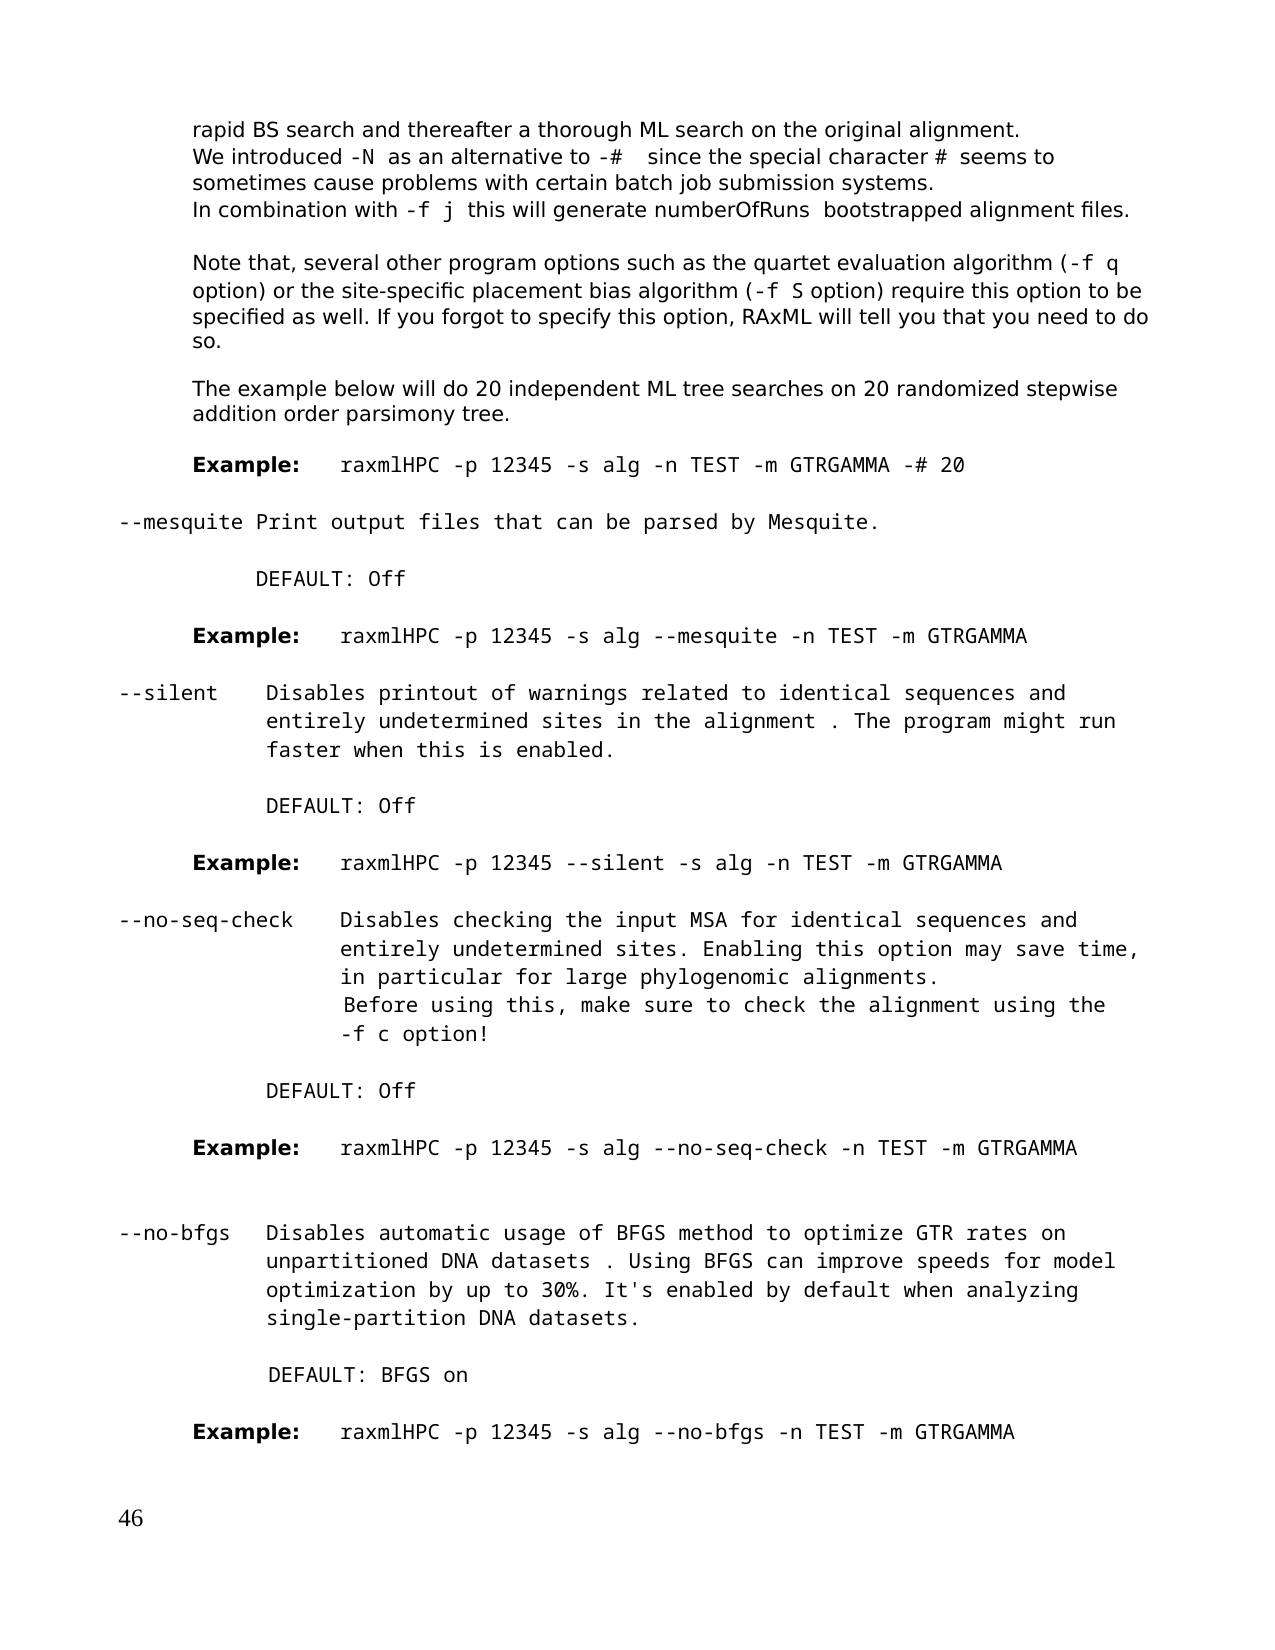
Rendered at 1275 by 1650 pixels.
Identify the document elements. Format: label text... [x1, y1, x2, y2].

text Example: raxmlHPC -p 12345 -s alg --no-seq-check -n TEST -m GTRGAMMA [118, 1133, 1157, 1161]
text --no-seq-check Disables checking the input MSA for identical sequences and entirely undetermined sites. Enabling this option may save time, in particular for large phylogenomic alignments. [118, 905, 1157, 991]
text rapid BS search and thereafter a thorough ML search on the original alignment. [118, 118, 1157, 142]
text Example: raxmlHPC -p 12345 -s alg --mesquite -n TEST -m GTRGAMMA [118, 621, 1157, 649]
text Example: raxmlHPC -p 12345 --silent -s alg -n TEST -m GTRGAMMA [118, 848, 1157, 877]
text --mesquite Print output files that can be parsed by Mesquite. [118, 507, 1157, 536]
text We introduced -N as an alternative to -# since the special character # seems to sometimes cause problems with certain batch job submission systems. [118, 142, 1157, 195]
text DEFAULT: Off [118, 1076, 1157, 1104]
text Before using this, make sure to check the alignment using the -f c option! [118, 991, 1157, 1047]
text The example below will do 20 independent ML tree searches on 20 randomized stepwise addition order parsimony tree. [118, 377, 1157, 426]
text DEFAULT: BFGS on [118, 1360, 1157, 1389]
text --silent Disables printout of warnings related to identical sequences and entirely undetermined sites in the alignment . The program might run faster when this is enabled. [118, 678, 1157, 763]
text DEFAULT: Off [118, 564, 1157, 592]
text Example: raxmlHPC -p 12345 -s alg --no-bfgs -n TEST -m GTRGAMMA [118, 1417, 1157, 1446]
text DEFAULT: Off [118, 792, 1157, 820]
text In combination with -f j this will generate numberOfRuns bootstrapped alignment files. [118, 195, 1157, 223]
text Example: raxmlHPC -p 12345 -s alg -n TEST -m GTRGAMMA -# 20 [118, 450, 1157, 479]
text --no-bfgs Disables automatic usage of BFGS method to optimize GTR rates on unpartitioned DNA datasets . Using BFGS can improve speeds for model optimization by up to 30%. It's enabled by default when analyzing single-partition DNA datasets. [118, 1218, 1157, 1332]
text Note that, several other program options such as the quartet evaluation algorithm (-f q option) or the site-specific placement bias algorithm (-f S option) require this option to be specified as well. If you forgot to specify this option, RAxML will tell you that you need to do so. [118, 248, 1157, 353]
